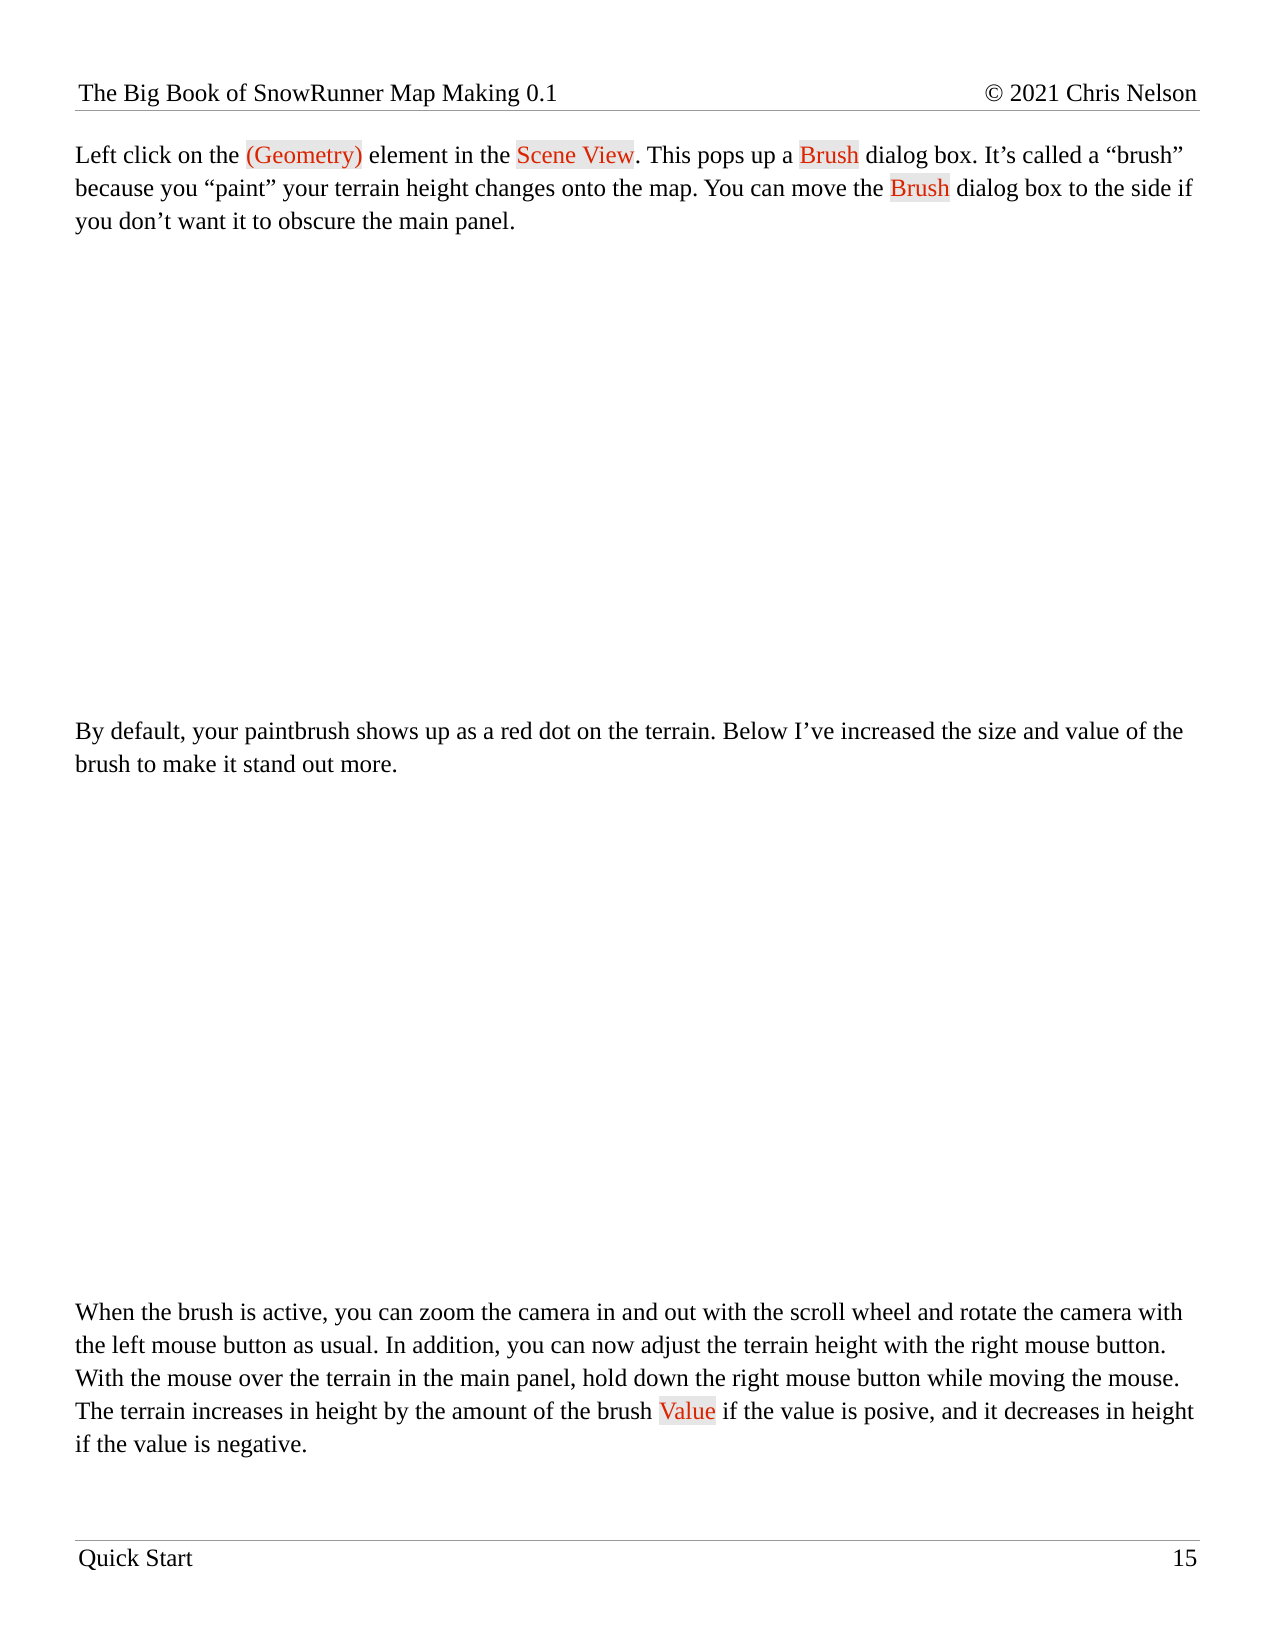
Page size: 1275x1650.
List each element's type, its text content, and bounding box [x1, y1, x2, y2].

text By default, your paintbrush shows up as a red dot on the terrain. Below I’ve increased the size and value of the brush to make it stand out more. [75, 716, 1200, 778]
text When the brush is active, you can zoom the camera in and out with the scroll wheel and rotate the camera with the left mouse button as usual. In addition, you can now adjust the terrain height with the right mouse button. With the mouse over the terrain in the main panel, hold down the right mouse button while moving the mouse. The terrain increases in height by the amount of the brush Value if the value is posive, and it decreases in height if the value is negative. [75, 1297, 1200, 1458]
text Left click on the (Geometry) element in the Scene View. This pops up a Brush dialog box. It’s called a “brush” because you “paint” your terrain height changes onto the map. You can move the Brush dialog box to the side if you don’t want it to obscure the main panel. [75, 140, 1200, 235]
